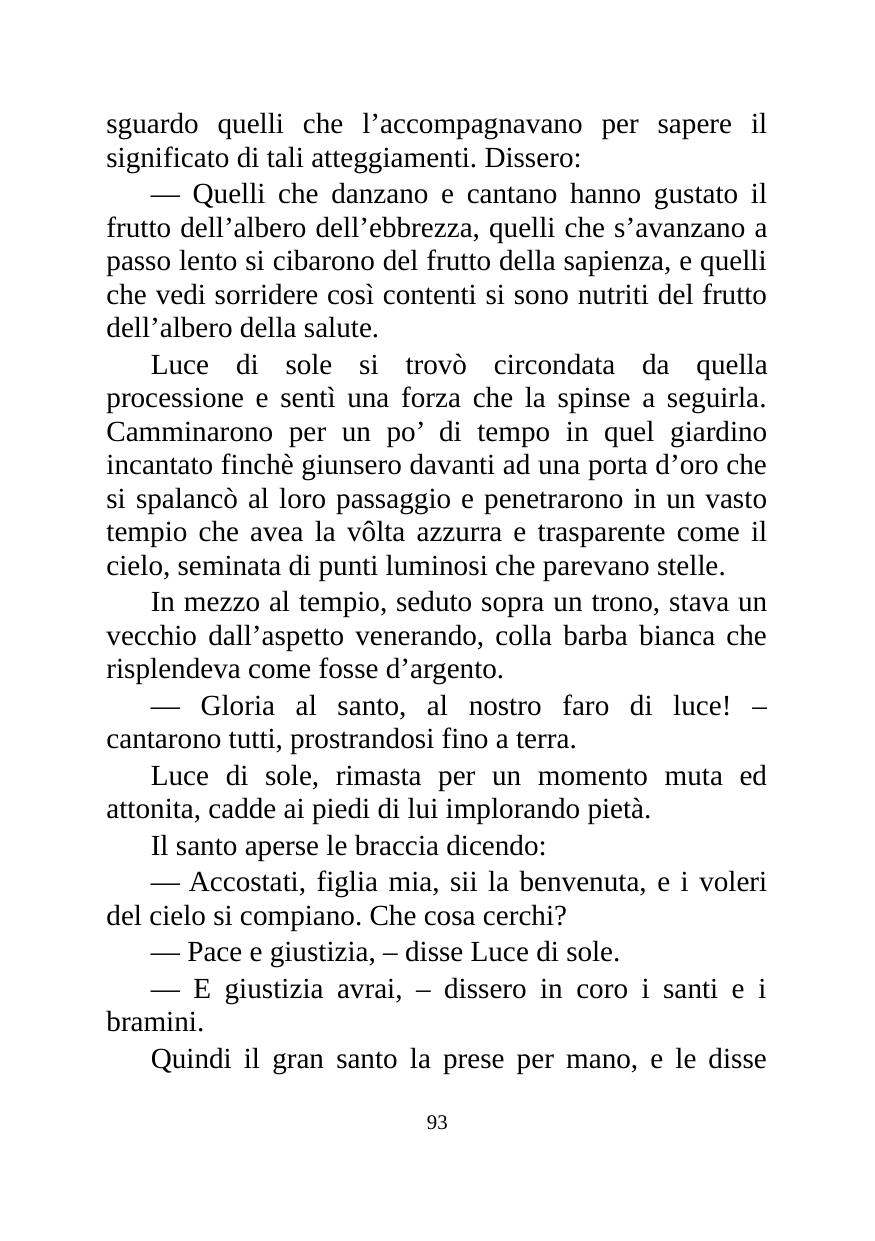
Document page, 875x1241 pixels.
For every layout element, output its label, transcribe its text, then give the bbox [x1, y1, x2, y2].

text — Pace e giustizia, – disse Luce di sole. [106, 934, 768, 968]
text Luce di sole, rimasta per un momento muta ed attonita, cadde ai piedi di lui implorando pietà. [106, 758, 768, 825]
text Il santo aperse le braccia dicendo: [106, 828, 768, 862]
text — E giustizia avrai, – dissero in coro i santi e i bramini. [106, 971, 768, 1038]
text Luce di sole si trovò circondata da quella processione e sentì una forza che la spinse a seguirla. Camminarono per un po’ di tempo in quel giardino incantato finchè giunsero davanti ad una porta d’oro che si spalancò al loro passaggio e penetrarono in un vasto tempio che avea la vôlta azzurra e trasparente come il cielo, seminata di punti luminosi che parevano stelle. [106, 347, 768, 582]
text Quindi il gran santo la prese per mano, e le disse [106, 1041, 768, 1074]
text — Quelli che danzano e cantano hanno gustato il frutto dell’albero dell’ebbrezza, quelli che s’avanzano a passo lento si cibarono del frutto della sapienza, e quelli che vedi sorridere così contenti si sono nutriti del frutto dell’albero della salute. [106, 176, 768, 344]
text — Gloria al santo, al nostro faro di luce! – cantarono tutti, prostrandosi fino a terra. [106, 688, 768, 755]
text sguardo quelli che l’accompagnavano per sapere il significato di tali atteggiamenti. Dissero: [106, 106, 768, 173]
text — Accostati, figlia mia, sii la benvenuta, e i voleri del cielo si compiano. Che cosa cerchi? [106, 864, 768, 932]
text In mezzo al tempio, seduto sopra un trono, stava un vecchio dall’aspetto venerando, colla barba bianca che risplendeva come fosse d’argento. [106, 584, 768, 685]
